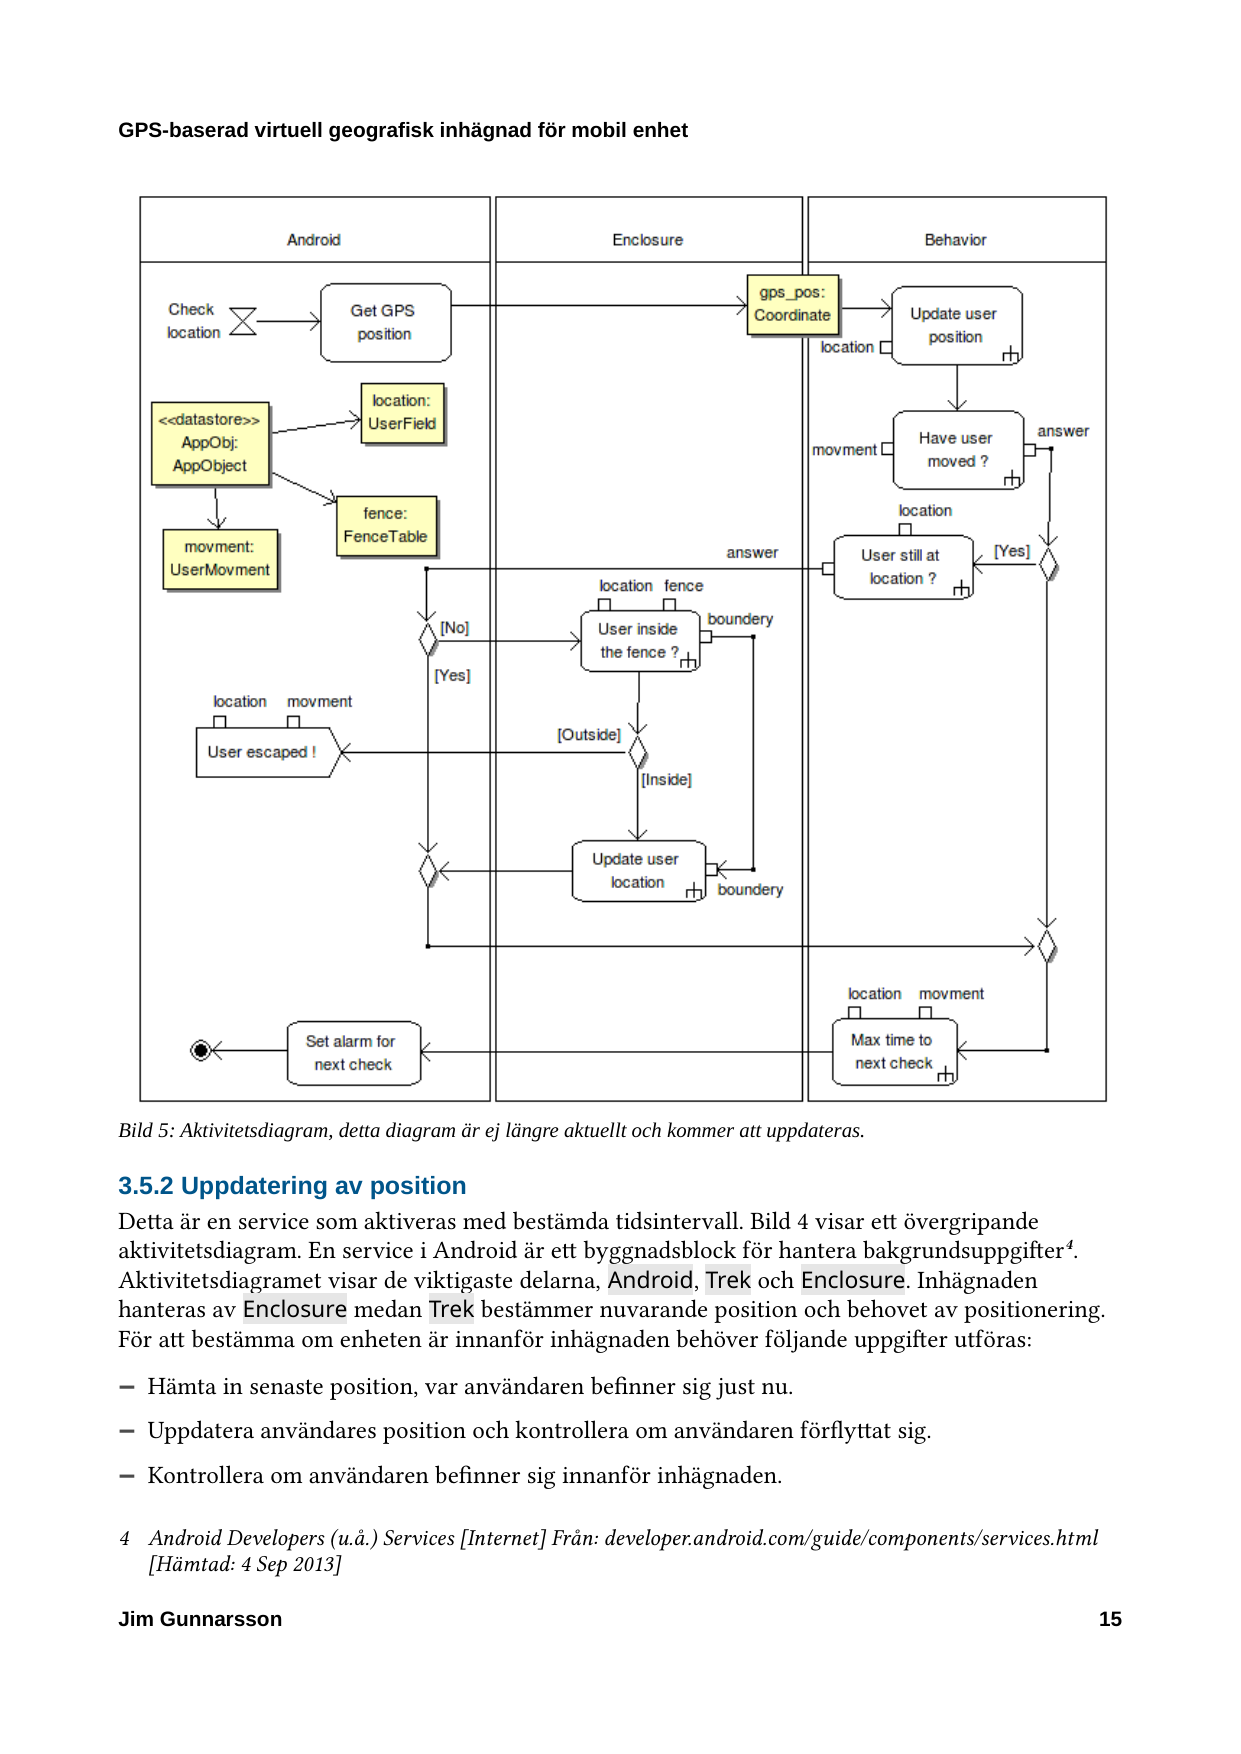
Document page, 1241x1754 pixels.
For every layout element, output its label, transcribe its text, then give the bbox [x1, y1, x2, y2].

text [118, 177, 1122, 183]
list Hämta in senaste position, var användaren befinner sig just nu. [118, 1371, 1122, 1400]
subtitle Uppdatering av position [118, 1142, 1122, 1200]
text Android Developers (u.å.) Services [Internet] Från: developer.android.com/guide/components/services.html [Hämtad: 4 Sep 2013] [118, 1524, 1122, 1577]
picture [118, 183, 1123, 1118]
list Kontrollera om användaren befinner sig innanför inhägnaden. [118, 1459, 1122, 1489]
list Uppdatera användares position och kontrollera om användaren förflyttat sig. [118, 1415, 1122, 1445]
text Bild 5: Aktivitetsdiagram, detta diagram är ej längre aktuellt och kommer att uppdateras. [118, 1118, 1122, 1142]
text Detta är en service som aktiveras med bestämda tidsintervall. Bild 4 visar ett övergripande aktivitetsdiagram. En service i Android är ett byggnadsblock för hantera bakgrundsuppgifter. Aktivitetsdiagramet visar de viktigaste delarna, Android, Trek och Enclosure. Inhägnaden hanteras av Enclosure medan Trek bestämmer nuvarande position och behovet av positionering. För att bestämma om enheten är innanför inhägnaden behöver följande uppgifter utföras: [118, 1206, 1122, 1353]
